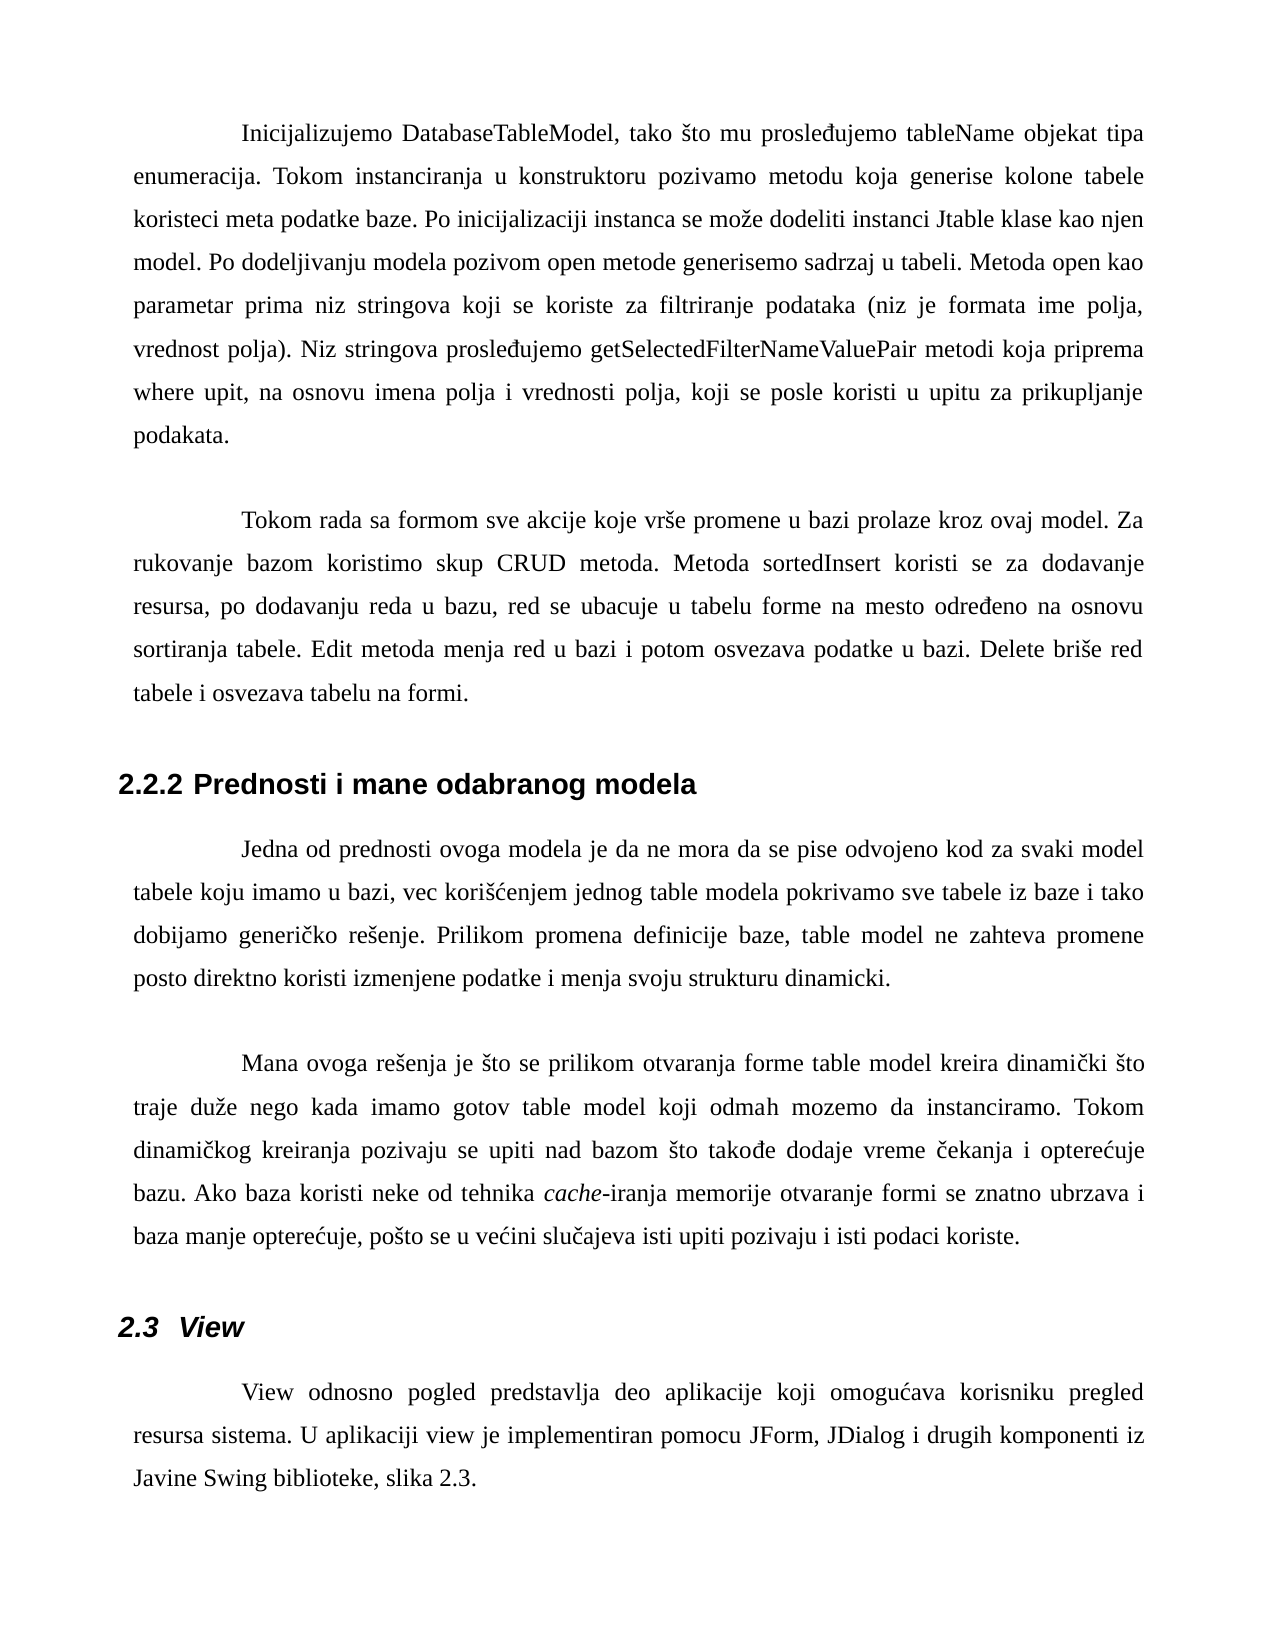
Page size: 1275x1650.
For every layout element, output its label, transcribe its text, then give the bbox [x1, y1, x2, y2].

subtitle Prednosti i mane odabranog modela [118, 767, 1157, 800]
text View odnosno pogled predstavlja deo aplikacije koji omogućava korisniku pregled resursa sistema. U aplikaciji view je implementiran pomocu JForm, JDialog i drugih komponenti iz Javine Swing biblioteke, slika 2.3. [133, 1377, 1145, 1492]
text Jedna od prednosti ovoga modela je da ne mora da se pise odvojeno kod za svaki model tabele koju imamo u bazi, vec korišćenjem jednog table modela pokrivamo sve tabele iz baze i tako dobijamo generičko rešenje. Prilikom promena definicije baze, table model ne zahteva promene posto direktno koristi izmenjene podatke i menja svoju strukturu dinamicki. [133, 834, 1145, 992]
text Mana ovoga rešenja je što se prilikom otvaranja forme table model kreira dinamički što traje duže nego kada imamo gotov table model koji odmah mozemo da instanciramo. Tokom dinamičkog kreiranja pozivaju se upiti nad bazom što takođe dodaje vreme čekanja i opterećuje bazu. Ako baza koristi neke od tehnika cache-iranja memorije otvaranje formi se znatno ubrzava i baza manje opterećuje, pošto se u većini slučajeva isti upiti pozivaju i isti podaci koriste. [133, 1048, 1145, 1250]
text Tokom rada sa formom sve akcije koje vrše promene u bazi prolaze kroz ovaj model. Za rukovanje bazom koristimo skup CRUD metoda. Metoda sortedInsert koristi se za dodavanje resursa, po dodavanju reda u bazu, red se ubacuje u tabelu forme na mesto određeno na osnovu sortiranja tabele. Edit metoda menja red u bazi i potom osvezava podatke u bazi. Delete briše red tabele i osvezava tabelu na formi. [133, 505, 1145, 706]
subtitle View [118, 1310, 1157, 1344]
text Inicijalizujemo DatabaseTableModel, tako što mu prosleđujemo tableName objekat tipa enumeracija. Tokom instanciranja u konstruktoru pozivamo metodu koja generise kolone tabele koristeci meta podatke baze. Po inicijalizaciji instanca se može dodeliti instanci Jtable klase kao njen model. Po dodeljivanju modela pozivom open metode generisemo sadrzaj u tabeli. Metoda open kao parametar prima niz stringova koji se koriste za filtriranje podataka (niz je formata ime polja, vrednost polja). Niz stringova prosleđujemo getSelectedFilterNameValuePair metodi koja priprema where upit, na osnovu imena polja i vrednosti polja, koji se posle koristi u upitu za prikupljanje podakata. [133, 118, 1145, 449]
